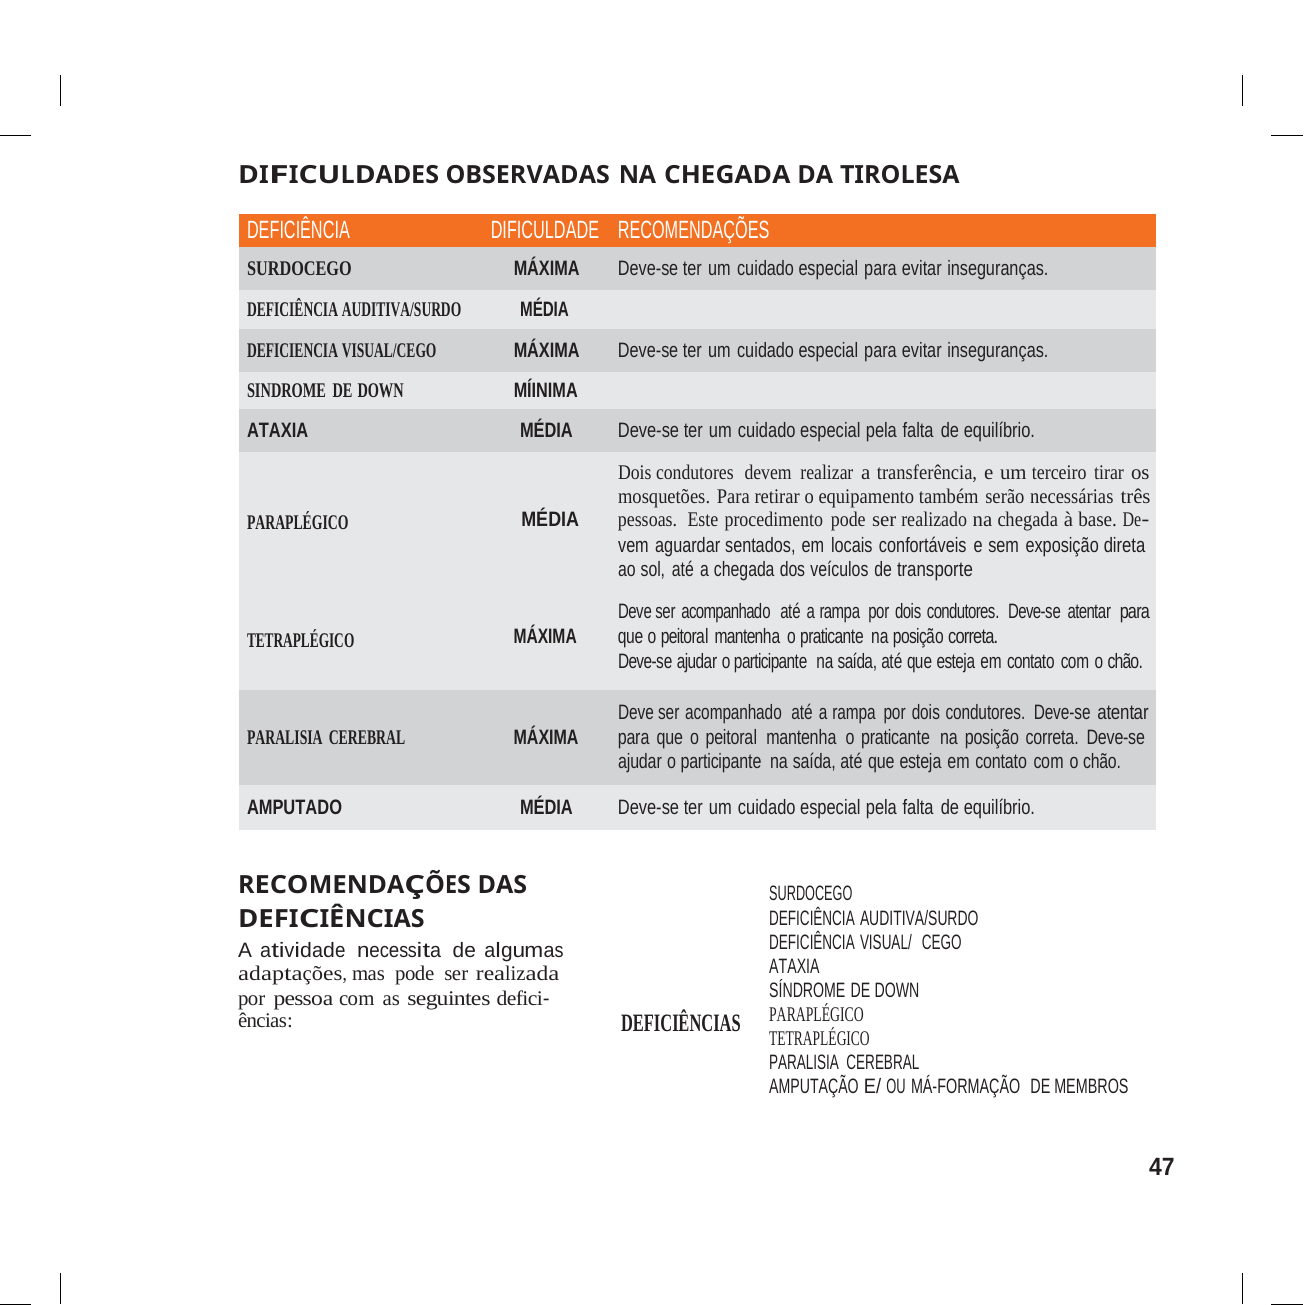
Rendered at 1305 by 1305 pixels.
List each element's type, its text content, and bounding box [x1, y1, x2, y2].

table_cell Deve ser acompanhado até a rampa por dois condutores. Deve-se atentar MÁXIMA para que o peitoral mantenha o praticante na posição correta. Deve-se ajudar o participante na saída, até que esteja em contato com o chão. [483, 690, 1156, 785]
text RECOMENDAÇÕES DAS DEFICIÊNCIAS [238, 867, 591, 935]
table_cell ATAXIA MÉDIA Deve-se ter um cuidado especial pela falta de equilíbrio. [239, 409, 1156, 452]
table_cell SINDROME DE DOWN MÍINIMA [239, 372, 1156, 409]
text DEFICIÊNCIA AUDITIVA/SURDO DEFICIÊNCIA VISUAL/ CEGO ATAXIA [769, 906, 986, 978]
text ências: DEFICIÊNCIAS [238, 1009, 750, 1037]
text 47 [0, 1152, 1174, 1181]
table_cell PARAPLÉGICO TETRAPLÉGICO [239, 452, 482, 690]
text A atividade necessita de algumas adaptações, mas pode ser realizada por pessoa com as seguintes defici- [238, 937, 591, 1009]
text AMPUTAÇÃO E/ OU MÁ-FORMAÇÃO DE MEMBROS [769, 1074, 1304, 1097]
table_cell AMPUTADO MÉDIA Deve-se ter um cuidado especial pela falta de equilíbrio. [239, 785, 1156, 830]
table_cell SURDOCEGO MÁXIMA Deve-se ter um cuidado especial para evitar inseguranças. [239, 247, 1156, 290]
text SÍNDROME DE DOWN PARAPLÉGICO TETRAPLÉGICO PARALISIA CEREBRAL [769, 978, 928, 1074]
text DIFICULDADES OBSERVADAS NA CHEGADA DA TIROLESA [238, 161, 1304, 189]
table_cell DEFICIÊNCIA AUDITIVA/SURDO MÉDIA [239, 290, 1156, 329]
table_cell PARALISIA CEREBRAL [239, 690, 482, 785]
text SURDOCEGO [769, 881, 1304, 905]
table_header DEFICIÊNCIA DIFICULDADE RECOMENDAÇÕES [239, 214, 1156, 247]
table_cell DEFICIENCIA VISUAL/CEGO MÁXIMA Deve-se ter um cuidado especial para evitar inseguranças. [239, 329, 1156, 372]
table_cell Dois condutores devem realizar a transferência, e um terceiro tirar os mosquetões. Para retirar o equipamento também serão necessárias três MÉDIA pessoas. Este procedimento pode ser realizado na chegada à base. De- vem aguardar sentados, em locais confortáveis e sem exposição direta ao sol, até a chegada dos veículos de transporte Deve ser acompanhado até a rampa por dois condutores. Deve-se atentar para MÁXIMA que o peitoral mantenha o praticante na posição correta. Deve-se ajudar o participante na saída, até que esteja em contato com o chão. [483, 452, 1156, 690]
